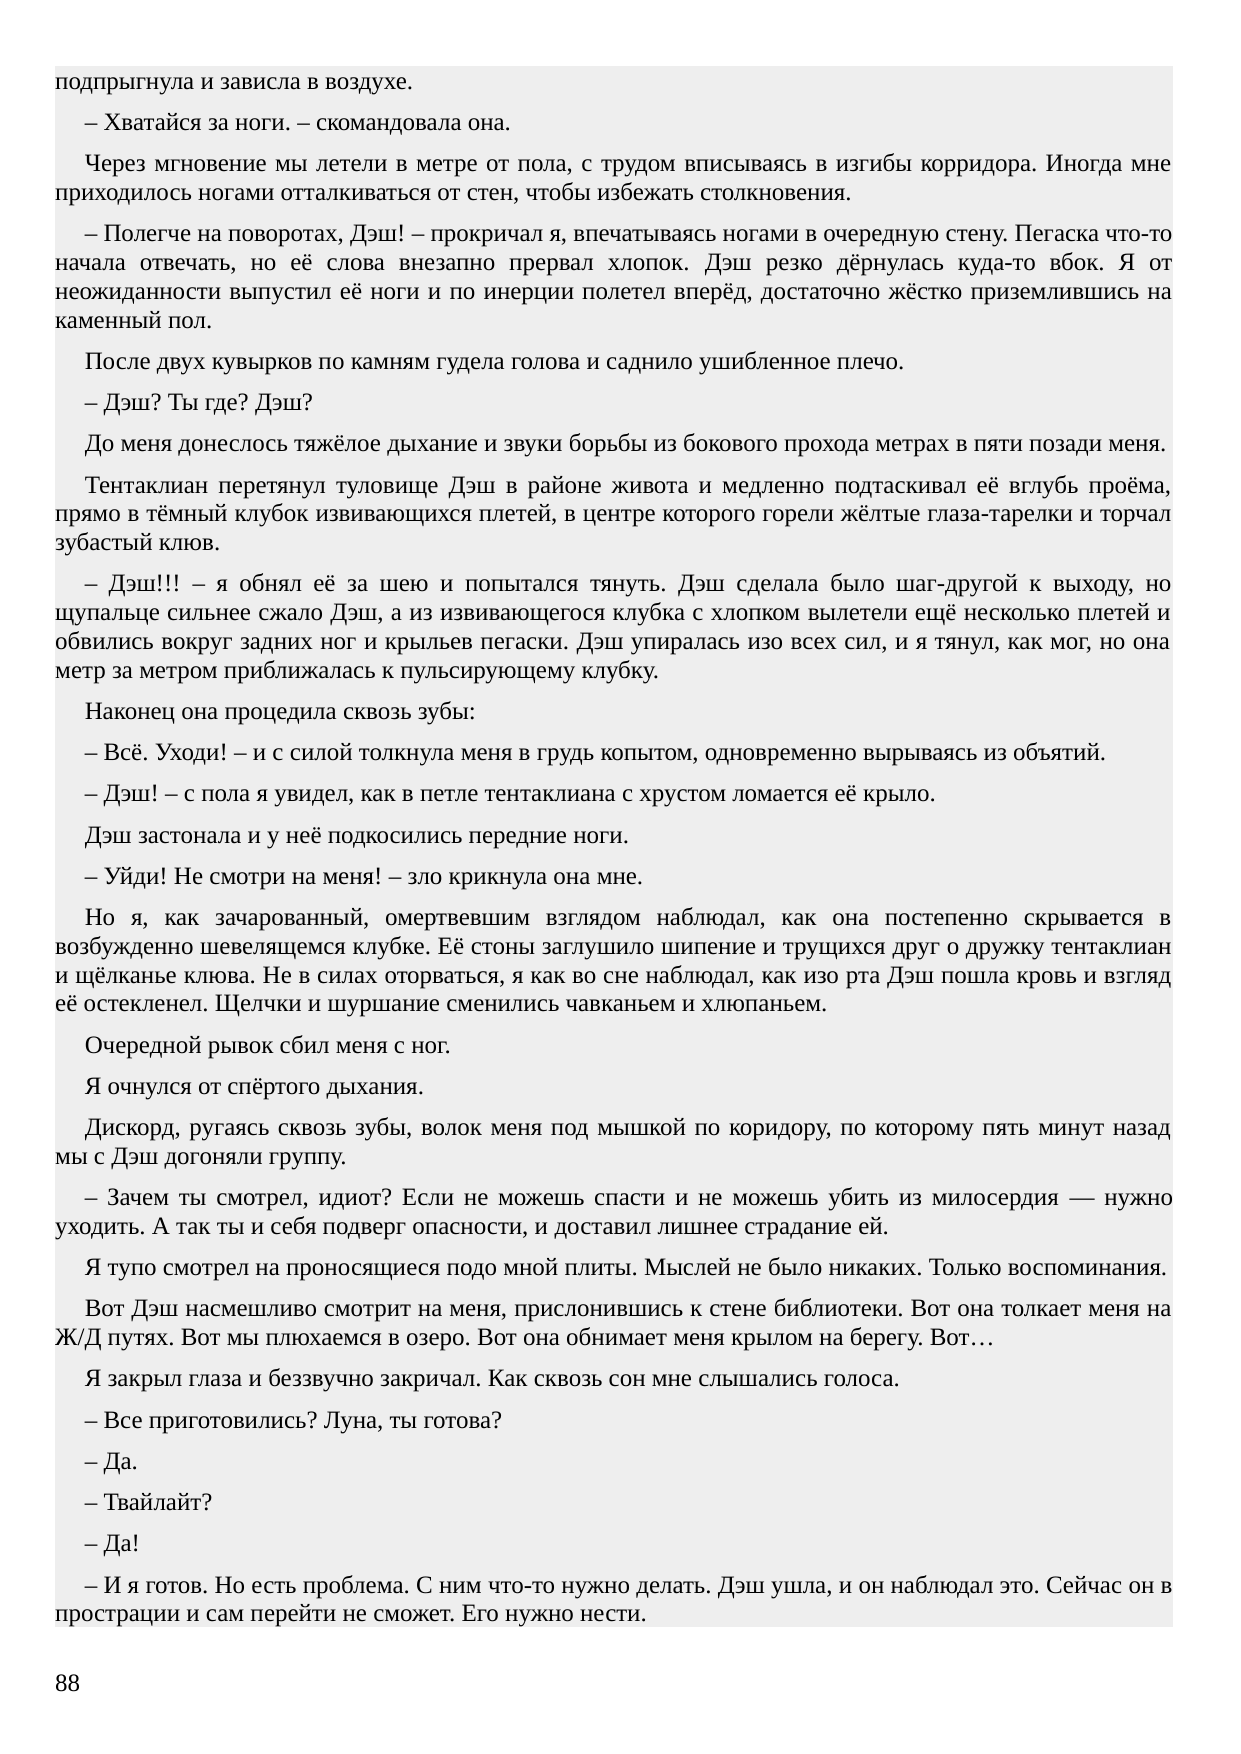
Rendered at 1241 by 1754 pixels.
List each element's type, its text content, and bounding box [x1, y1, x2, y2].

text Я очнулся от спёртого дыхания. [55, 1071, 1173, 1100]
text – И я готов. Но есть проблема. С ним что-то нужно делать. Дэш ушла, и он наблюдал это. Сейчас он в прострации и сам перейти не сможет. Его нужно нести. [55, 1570, 1173, 1627]
text Я закрыл глаза и беззвучно закричал. Как сквозь сон мне слышались голоса. [55, 1363, 1173, 1392]
text Я тупо смотрел на проносящиеся подо мной плиты. Мыслей не было никаких. Только воспоминания. [55, 1252, 1173, 1281]
text – Да. [55, 1446, 1173, 1475]
text – Все приготовились? Луна, ты готова? [55, 1405, 1173, 1433]
text – Хватайся за ноги. – скомандовала она. [55, 107, 1173, 136]
text – Твайлайт? [55, 1487, 1173, 1516]
text подпрыгнула и зависла в воздухе. [55, 66, 1173, 95]
text – Всё. Уходи! – и с силой толкнула меня в грудь копытом, одновременно вырываясь из объятий. [55, 737, 1173, 766]
text – Уйди! Не смотри на меня! – зло крикнула она мне. [55, 861, 1173, 890]
text – Дэш!!! – я обнял её за шею и попытался тянуть. Дэш сделала было шаг-другой к выходу, но щупальце сильнее сжало Дэш, а из извивающегося клубка с хлопком вылетели ещё несколько плетей и обвились вокруг задних ног и крыльев пегаски. Дэш упиралась изо всех сил, и я тянул, как мог, но она метр за метром приближалась к пульсирующему клубку. [55, 568, 1173, 683]
text – Полегче на поворотах, Дэш! – прокричал я, впечатываясь ногами в очередную стену. Пегаска что-то начала отвечать, но её слова внезапно прервал хлопок. Дэш резко дёрнулась куда-то вбок. Я от неожиданности выпустил её ноги и по инерции полетел вперёд, достаточно жёстко приземлившись на каменный пол. [55, 218, 1173, 333]
text Очередной рывок сбил меня с ног. [55, 1030, 1173, 1058]
text Дискорд, ругаясь сквозь зубы, волок меня под мышкой по коридору, по которому пять минут назад мы с Дэш догоняли группу. [55, 1112, 1173, 1170]
text Вот Дэш насмешливо смотрит на меня, прислонившись к стене библиотеки. Вот она толкает меня на Ж/Д путях. Вот мы плюхаемся в озеро. Вот она обнимает меня крылом на берегу. Вот… [55, 1293, 1173, 1351]
text После двух кувырков по камням гудела голова и саднило ушибленное плечо. [55, 346, 1173, 375]
text Наконец она процедила сквозь зубы: [55, 696, 1173, 725]
text Через мгновение мы летели в метре от пола, с трудом вписываясь в изгибы корридора. Иногда мне приходилось ногами отталкиваться от стен, чтобы избежать столкновения. [55, 148, 1173, 206]
text Дэш застонала и у неё подкосились передние ноги. [55, 820, 1173, 848]
text До меня донеслось тяжёлое дыхание и звуки борьбы из бокового прохода метрах в пяти позади меня. [55, 428, 1173, 457]
text – Дэш! – с пола я увидел, как в петле тентаклиана с хрустом ломается её крыло. [55, 778, 1173, 807]
text – Зачем ты смотрел, идиот? Если не можешь спасти и не можешь убить из милосердия — нужно уходить. А так ты и себя подверг опасности, и доставил лишнее страдание ей. [55, 1182, 1173, 1240]
text Но я, как зачарованный, омертвевшим взглядом наблюдал, как она постепенно скрывается в возбужденно шевелящемся клубке. Её стоны заглушило шипение и трущихся друг о дружку тентаклиан и щёлканье клюва. Не в силах оторваться, я как во сне наблюдал, как изо рта Дэш пошла кровь и взгляд её остекленел. Щелчки и шуршание сменились чавканьем и хлюпаньем. [55, 902, 1173, 1017]
text – Да! [55, 1528, 1173, 1557]
text – Дэш? Ты где? Дэш? [55, 387, 1173, 416]
text Тентаклиан перетянул туловище Дэш в районе живота и медленно подтаскивал её вглубь проёма, прямо в тёмный клубок извивающихся плетей, в центре которого горели жёлтые глаза-тарелки и торчал зубастый клюв. [55, 470, 1173, 556]
